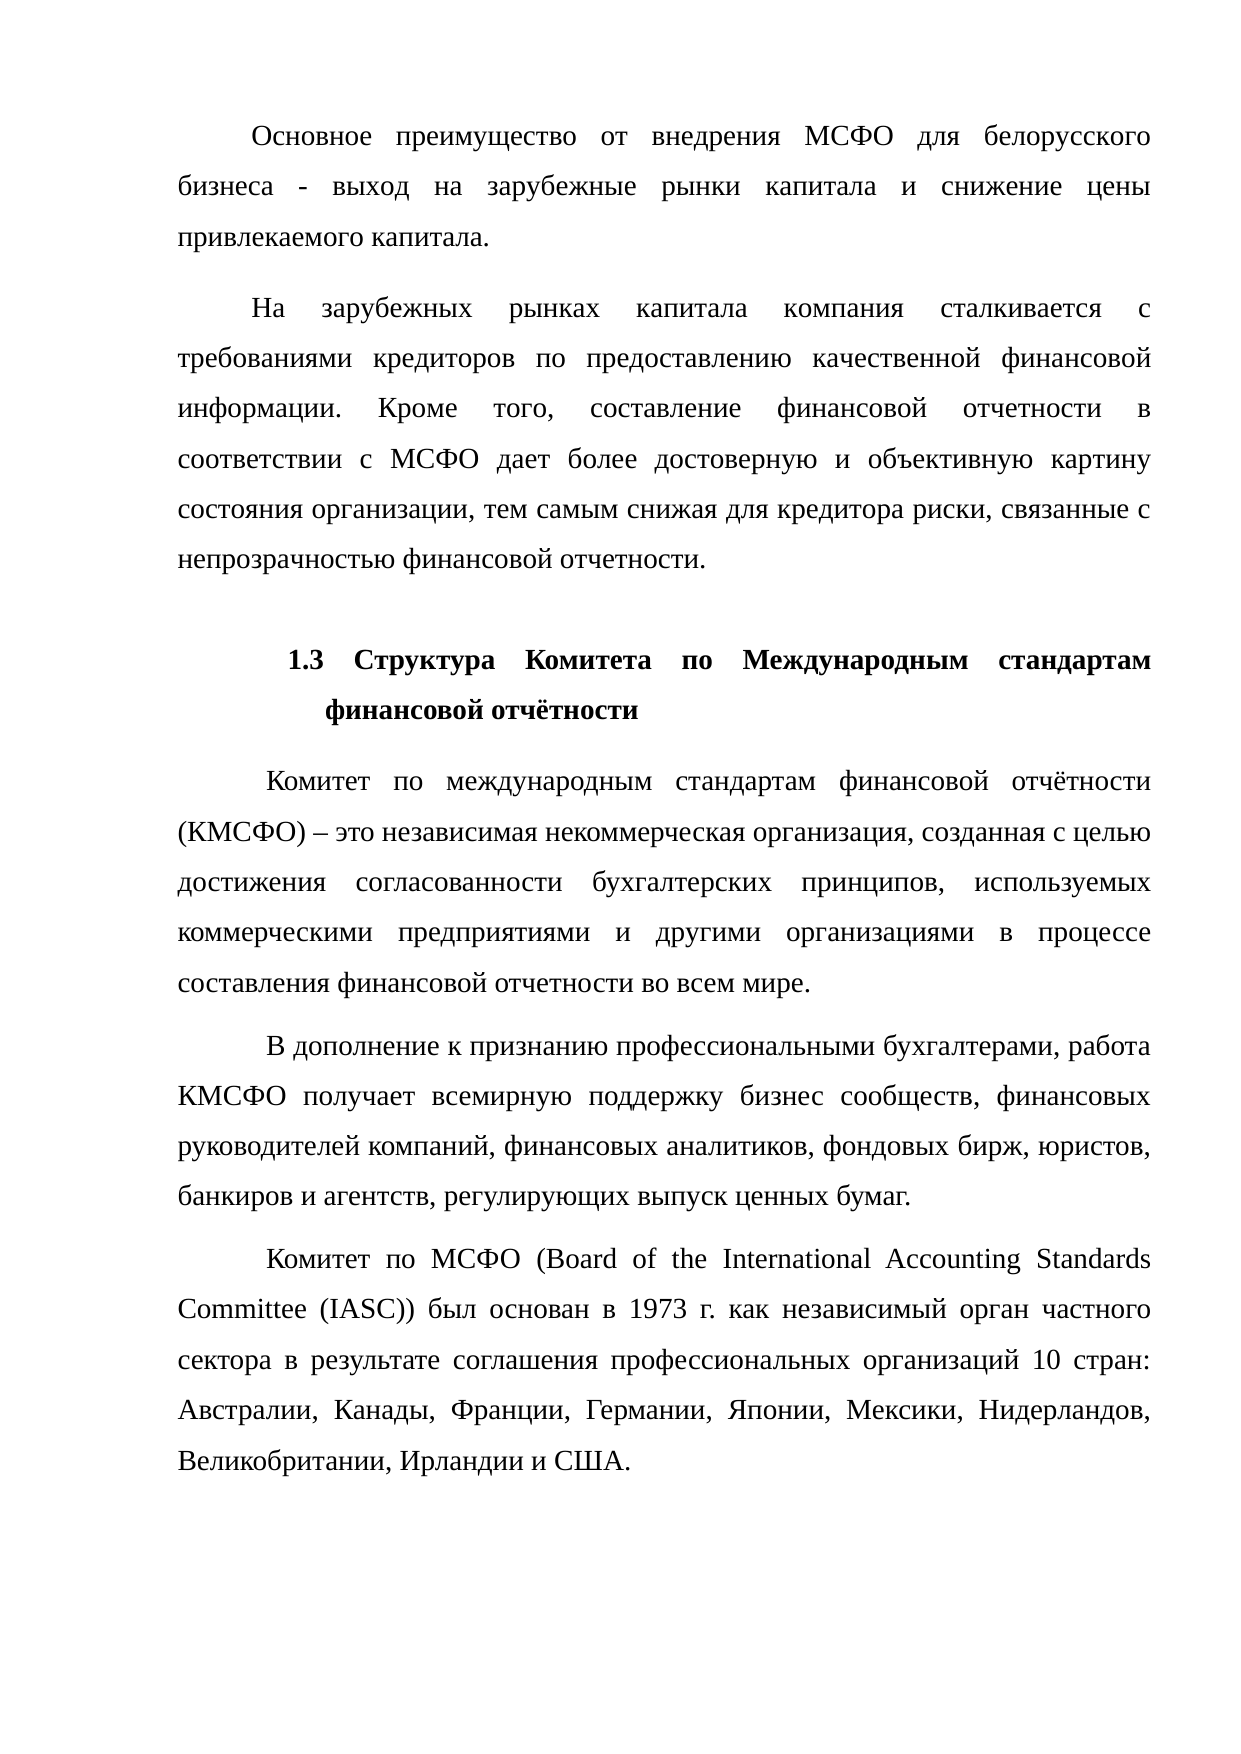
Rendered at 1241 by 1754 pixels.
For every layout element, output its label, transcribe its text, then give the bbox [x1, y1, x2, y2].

text Комитет по МСФО (Board of the International Accounting Standards Committee (IASC)) был основан в 1973 г. как независимый орган частного сектора в результате соглашения профессиональных организаций 10 стран: Австралии, Канады, Франции, Германии, Японии, Мексики, Нидерландов, Великобритании, Ирландии и США. [177, 1241, 1152, 1476]
text Комитет по международным стандартам финансовой отчётности (КМСФО) – это независимая некоммерческая организация, созданная с целью достижения согласованности бухгалтерских принципов, используемых коммерческими предприятиями и другими организациями в процессе составления финансовой отчетности во всем мире. [177, 763, 1152, 998]
text В дополнение к признанию профессиональными бухгалтерами, работа КМСФО получает всемирную поддержку бизнес сообществ, финансовых руководителей компаний, финансовых аналитиков, фондовых бирж, юристов, банкиров и агентств, регулирующих выпуск ценных бумаг. [177, 1028, 1152, 1212]
text На зарубежных рынках капитала компания сталкивается с требованиями кредиторов по предоставлению качественной финансовой информации. Кроме того, составление финансовой отчетности в соответствии с МСФО дает более достоверную и объективную картину состояния организации, тем самым снижая для кредитора риски, связанные с непрозрачностью финансовой отчетности. [177, 290, 1152, 575]
text Основное преимущество от внедрения МСФО для белорусского бизнеса - выход на зарубежные рынки капитала и снижение цены привлекаемого капитала. [177, 118, 1152, 252]
text 1.3 Структура Комитета по Международным стандартам финансовой отчётности [287, 642, 1152, 726]
